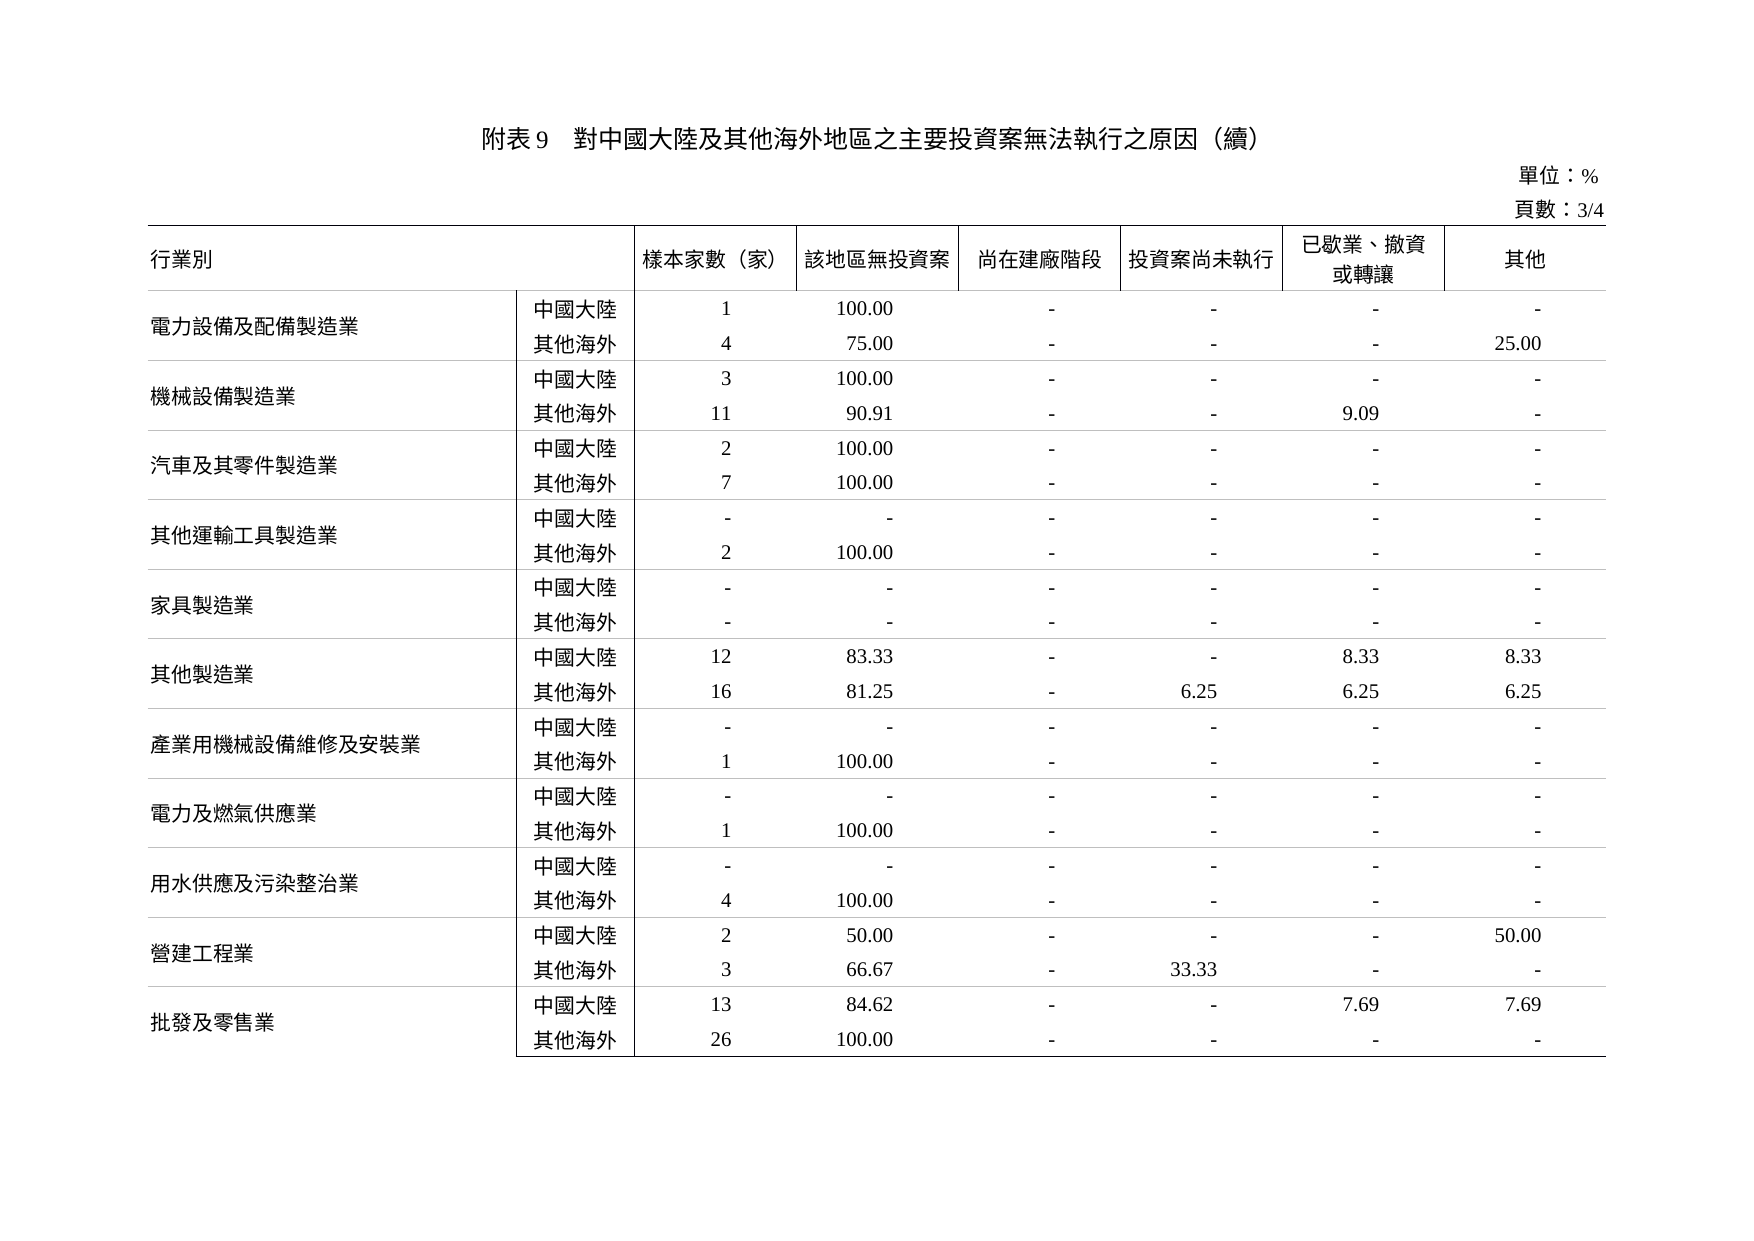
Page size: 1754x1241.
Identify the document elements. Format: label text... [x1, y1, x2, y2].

table_cell - [1120, 570, 1282, 603]
table_cell 6.25 [1444, 673, 1606, 708]
table_cell - [1120, 534, 1282, 569]
table_cell - [635, 570, 796, 603]
table_cell 6.25 [1283, 673, 1444, 708]
table_cell 7 [635, 464, 796, 499]
table_cell 用水供應及污染整治業 [148, 848, 516, 917]
table_cell - [1120, 431, 1282, 464]
table_cell 1 [635, 743, 796, 777]
table_cell 75.00 [796, 325, 958, 360]
table_cell - [1444, 464, 1606, 499]
table_cell - [959, 987, 1120, 1021]
table_cell 50.00 [1444, 918, 1606, 951]
table_cell 3 [635, 361, 796, 395]
table_cell 100.00 [796, 291, 958, 325]
table_cell - [959, 951, 1120, 986]
table_cell 7.69 [1444, 987, 1606, 1021]
table_cell 84.62 [796, 987, 958, 1021]
table_cell 83.33 [796, 639, 958, 673]
table_cell - [1283, 325, 1444, 360]
table_cell 中國大陸 [517, 709, 634, 743]
table_cell 頁數：3/4 [148, 192, 1606, 225]
table_cell 中國大陸 [517, 361, 634, 395]
table_cell - [959, 779, 1120, 812]
table_cell 100.00 [796, 743, 958, 777]
table_cell - [1444, 534, 1606, 569]
table_cell - [1444, 291, 1606, 325]
table_cell - [1283, 812, 1444, 847]
table_cell 其他 [1445, 226, 1606, 290]
table_cell - [959, 848, 1120, 882]
table_cell - [1120, 779, 1282, 812]
table_cell - [1444, 604, 1606, 638]
table_cell 2 [635, 918, 796, 951]
table_cell - [635, 500, 796, 534]
table_cell - [796, 500, 958, 534]
table_cell - [1283, 291, 1444, 325]
table_cell 單位：% [148, 158, 1606, 192]
table_cell - [1283, 464, 1444, 499]
table_cell - [1283, 431, 1444, 464]
table_cell 90.91 [796, 395, 958, 429]
table_cell 81.25 [796, 673, 958, 708]
table_cell 已歇業、撤資 或轉讓 [1283, 226, 1444, 290]
table_cell 1 [635, 291, 796, 325]
table_cell - [959, 812, 1120, 847]
table_cell 50.00 [796, 918, 958, 951]
table_cell - [1120, 604, 1282, 638]
table_cell - [1283, 361, 1444, 395]
table_cell 汽車及其零件製造業 [148, 431, 516, 499]
table_cell 其他製造業 [148, 639, 516, 708]
table_cell 100.00 [796, 464, 958, 499]
table_cell 營建工程業 [148, 918, 516, 986]
table_cell - [959, 882, 1120, 917]
table_cell 2 [635, 431, 796, 464]
table_cell 機械設備製造業 [148, 361, 516, 429]
table_cell - [959, 500, 1120, 534]
table_cell 其他運輸工具製造業 [148, 500, 516, 569]
table_cell 8.33 [1444, 639, 1606, 673]
table_cell - [796, 848, 958, 882]
table_cell 100.00 [796, 882, 958, 917]
table_cell 26 [635, 1021, 796, 1056]
table_cell 其他海外 [517, 1021, 634, 1056]
table_cell 3 [635, 951, 796, 986]
table_cell - [1120, 918, 1282, 951]
table_cell - [1283, 743, 1444, 777]
table_cell - [1444, 951, 1606, 986]
table_cell 其他海外 [517, 604, 634, 638]
table_cell - [1283, 848, 1444, 882]
table_cell 25.00 [1444, 325, 1606, 360]
table_cell 尚在建廠階段 [959, 226, 1120, 290]
table_cell - [1120, 709, 1282, 743]
table_cell 13 [635, 987, 796, 1021]
table_cell - [1444, 570, 1606, 603]
table_cell 8.33 [1283, 639, 1444, 673]
table_cell - [1120, 464, 1282, 499]
table_cell 投資案尚未執行 [1121, 226, 1282, 290]
table_cell - [1283, 709, 1444, 743]
table_cell 其他海外 [517, 325, 634, 360]
table_cell - [1444, 395, 1606, 429]
table_cell - [1444, 1021, 1606, 1056]
table_cell - [1120, 291, 1282, 325]
table_cell 其他海外 [517, 882, 634, 917]
table_cell - [1444, 882, 1606, 917]
table_cell 中國大陸 [517, 848, 634, 882]
table_cell 其他海外 [517, 464, 634, 499]
table_cell 批發及零售業 [148, 987, 516, 1056]
table_cell - [796, 779, 958, 812]
table_cell 該地區無投資案 [797, 226, 958, 290]
table_cell - [1283, 918, 1444, 951]
table_cell 4 [635, 882, 796, 917]
table_cell - [796, 709, 958, 743]
table_cell - [1444, 500, 1606, 534]
table_cell - [796, 604, 958, 638]
table_cell - [959, 1021, 1120, 1056]
table_cell - [959, 570, 1120, 603]
table_cell - [1283, 951, 1444, 986]
table_cell 9.09 [1283, 395, 1444, 429]
table_cell - [1283, 534, 1444, 569]
table_cell 其他海外 [517, 395, 634, 429]
table_cell - [959, 361, 1120, 395]
table_cell 其他海外 [517, 951, 634, 986]
table_cell 中國大陸 [517, 570, 634, 603]
table_cell - [1120, 325, 1282, 360]
table_cell 100.00 [796, 361, 958, 395]
table_cell 中國大陸 [517, 639, 634, 673]
table_cell - [1120, 812, 1282, 847]
table_cell - [1444, 812, 1606, 847]
table_cell - [959, 709, 1120, 743]
table_cell - [1444, 779, 1606, 812]
table_cell 電力及燃氣供應業 [148, 779, 516, 847]
table_cell - [959, 291, 1120, 325]
table_cell 中國大陸 [517, 291, 634, 325]
table_cell 產業用機械設備維修及安裝業 [148, 709, 516, 777]
table_cell - [635, 848, 796, 882]
table_cell 其他海外 [517, 673, 634, 708]
table_cell 100.00 [796, 534, 958, 569]
table_cell 6.25 [1120, 673, 1282, 708]
table_cell - [1283, 882, 1444, 917]
table_cell - [1120, 1021, 1282, 1056]
table_cell 中國大陸 [517, 987, 634, 1021]
table_cell - [1444, 743, 1606, 777]
table_cell - [796, 570, 958, 603]
table_cell 家具製造業 [148, 570, 516, 638]
table_cell 2 [635, 534, 796, 569]
table_cell - [1444, 431, 1606, 464]
table_cell - [959, 431, 1120, 464]
table_cell - [1444, 848, 1606, 882]
table_cell - [1283, 500, 1444, 534]
table_cell - [1120, 987, 1282, 1021]
table_cell 中國大陸 [517, 500, 634, 534]
table_cell - [1120, 395, 1282, 429]
table_cell 其他海外 [517, 812, 634, 847]
table_cell - [1283, 604, 1444, 638]
table_cell 11 [635, 395, 796, 429]
table_cell 中國大陸 [517, 918, 634, 951]
table_cell - [959, 464, 1120, 499]
table_cell - [635, 604, 796, 638]
table_cell - [959, 918, 1120, 951]
table_cell 12 [635, 639, 796, 673]
table_cell 7.69 [1283, 987, 1444, 1021]
table_cell - [635, 779, 796, 812]
table_cell - [959, 325, 1120, 360]
table_cell - [635, 709, 796, 743]
table_cell 100.00 [796, 1021, 958, 1056]
table_cell - [1283, 570, 1444, 603]
table_cell - [959, 639, 1120, 673]
table_cell 行業別 [148, 226, 634, 290]
table_cell - [959, 534, 1120, 569]
table_cell 66.67 [796, 951, 958, 986]
table_cell - [1120, 743, 1282, 777]
table_cell 16 [635, 673, 796, 708]
table_cell - [959, 604, 1120, 638]
table_header 附表9 對中國大陸及其他海外地區之主要投資案無法執行之原因（續） [148, 118, 1606, 158]
table_cell - [1283, 1021, 1444, 1056]
table_cell - [1120, 882, 1282, 917]
table_cell - [959, 743, 1120, 777]
table_cell 其他海外 [517, 743, 634, 777]
table_cell 樣本家數（家） [635, 226, 796, 290]
table_cell 4 [635, 325, 796, 360]
table_cell - [1120, 500, 1282, 534]
table_cell - [959, 673, 1120, 708]
table_cell 中國大陸 [517, 431, 634, 464]
table_cell - [1444, 709, 1606, 743]
table_cell - [1120, 361, 1282, 395]
table_cell 100.00 [796, 431, 958, 464]
table_cell 電力設備及配備製造業 [148, 291, 516, 360]
table_cell 中國大陸 [517, 779, 634, 812]
table_cell 1 [635, 812, 796, 847]
table_cell - [1444, 361, 1606, 395]
table_cell - [1283, 779, 1444, 812]
table_cell - [1120, 848, 1282, 882]
table_cell 100.00 [796, 812, 958, 847]
table_cell 其他海外 [517, 534, 634, 569]
table_cell 33.33 [1120, 951, 1282, 986]
table_cell - [959, 395, 1120, 429]
table_cell - [1120, 639, 1282, 673]
